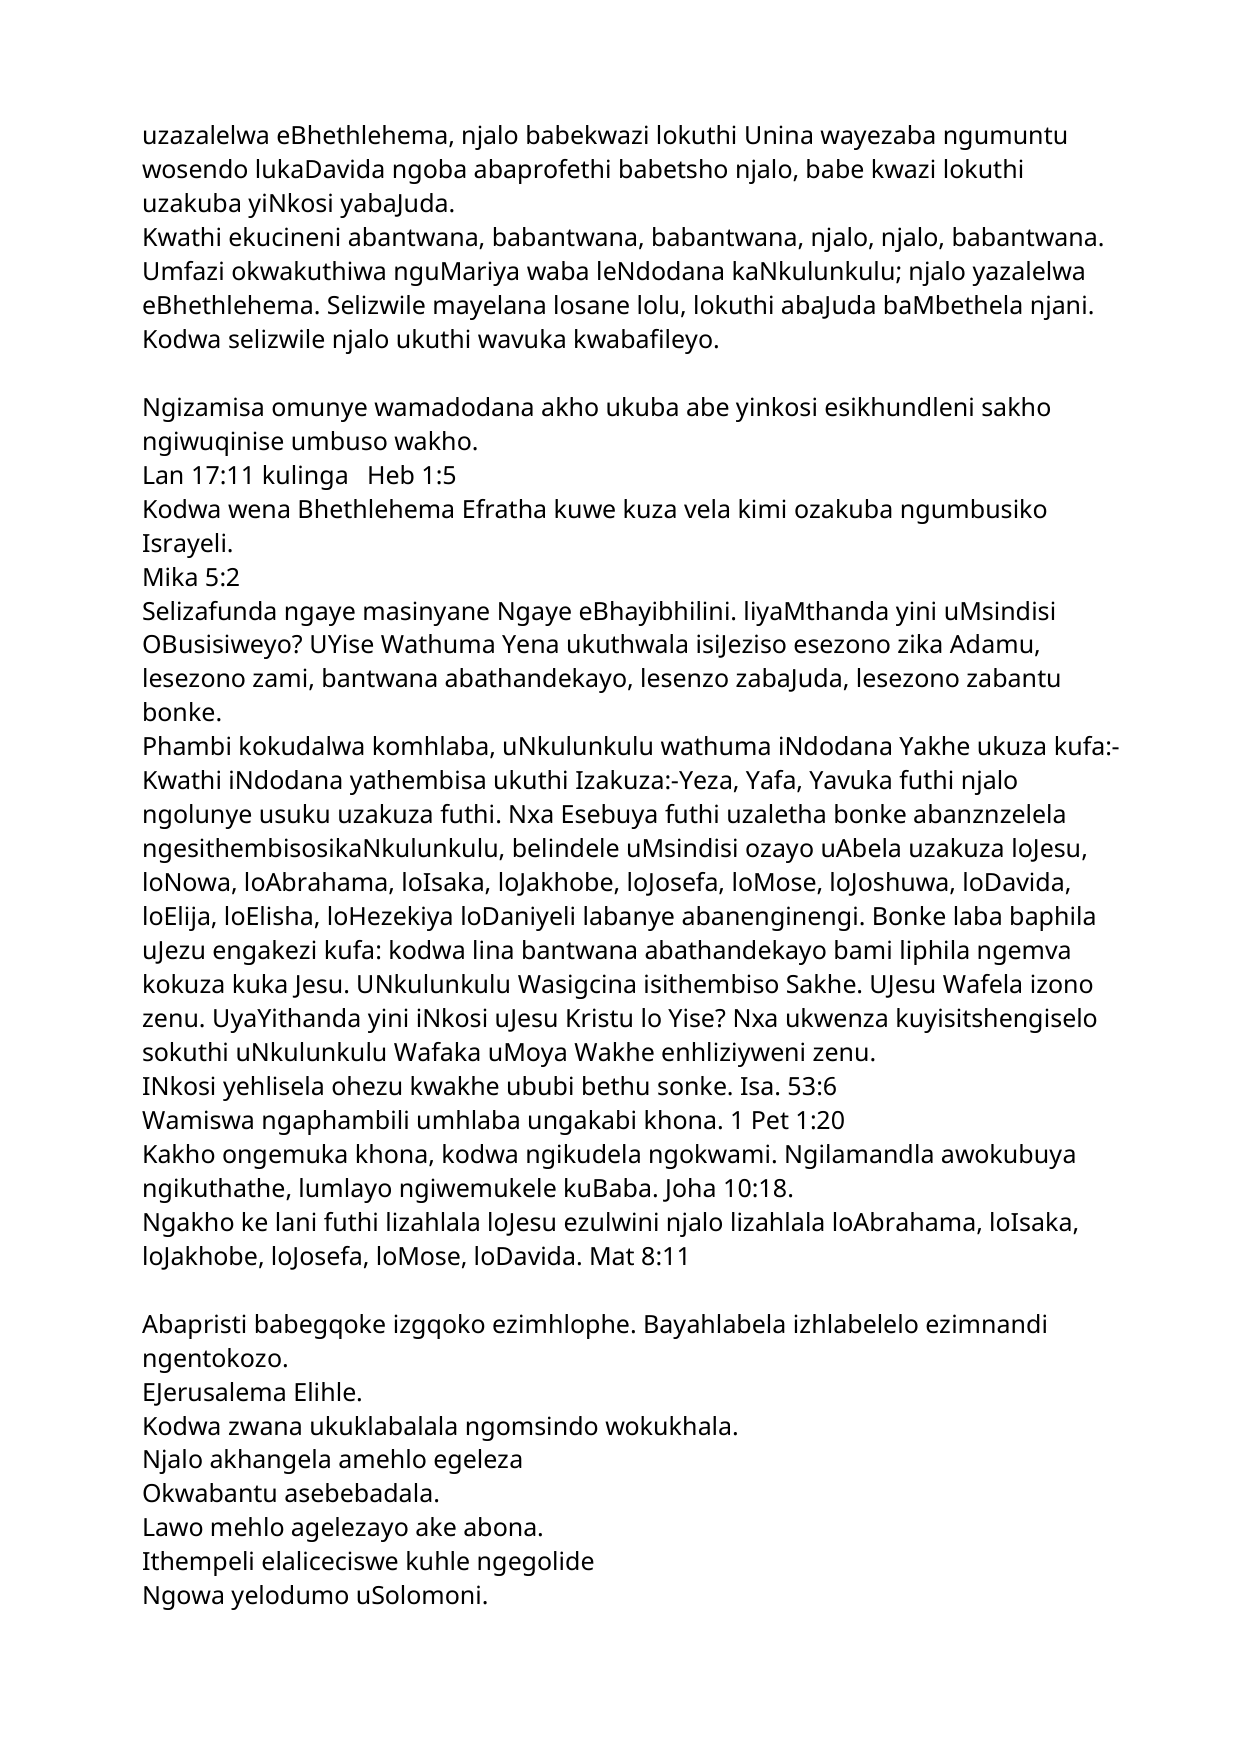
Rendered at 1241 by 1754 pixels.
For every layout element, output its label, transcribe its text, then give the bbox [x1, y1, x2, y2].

text Okwabantu asebebadala. [142, 1476, 1122, 1510]
text Mika 5:2 [142, 559, 1122, 593]
text Selizafunda ngaye masinyane Ngaye eBhayibhilini. liyaMthanda yini uMsindisi OBusisiweyo? UYise Wathuma Yena ukuthwala isiJeziso esezono zika Adamu, lesezono zami, bantwana abathandekayo, lesenzo zabaJuda, lesezono zabantu bonke. [142, 593, 1122, 729]
text Ithempeli elaliceciswe kuhle ngegolide [142, 1544, 1122, 1578]
text Kwathi ekucineni abantwana, babantwana, babantwana, njalo, njalo, babantwana. Umfazi okwakuthiwa nguMariya waba leNdodana kaNkulunkulu; njalo yazalelwa eBhethlehema. Selizwile mayelana losane lolu, lokuthi abaJuda baMbethela njani. Kodwa selizwile njalo ukuthi wavuka kwabafileyo. [142, 220, 1122, 356]
text Ngowa yelodumo uSolomoni. [142, 1578, 1122, 1612]
text Lan 17:11 kulinga Heb 1:5 [142, 458, 1122, 492]
text Abapristi babegqoke izgqoko ezimhlophe. Bayahlabela izhlabelelo ezimnandi ngentokozo. [142, 1307, 1122, 1374]
text Kodwa zwana ukuklabalala ngomsindo wokukhala. [142, 1408, 1122, 1442]
text Phambi kokudalwa komhlaba, uNkulunkulu wathuma iNdodana Yakhe ukuza kufa:- Kwathi iNdodana yathembisa ukuthi Izakuza:-Yeza, Yafa, Yavuka futhi njalo ngolunye usuku uzakuza futhi. Nxa Esebuya futhi uzaletha bonke abanznzelela ngesithembisosikaNkulunkulu, belindele uMsindisi ozayo uAbela uzakuza loJesu, loNowa, loAbrahama, loIsaka, loJakhobe, loJosefa, loMose, loJoshuwa, loDavida, loElija, loElisha, loHezekiya loDaniyeli labanye abanenginengi. Bonke laba baphila uJezu engakezi kufa: kodwa lina bantwana abathandekayo bami liphila ngemva kokuza kuka Jesu. UNkulunkulu Wasigcina isithembiso Sakhe. UJesu Wafela izono zenu. UyaYithanda yini iNkosi uJesu Kristu lo Yise? Nxa ukwenza kuyisitshengiselo sokuthi uNkulunkulu Wafaka uMoya Wakhe enhliziyweni zenu. [142, 729, 1122, 1069]
text Kakho ongemuka khona, kodwa ngikudela ngokwami. Ngilamandla awokubuya ngikuthathe, lumlayo ngiwemukele kuBaba. Joha 10:18. [142, 1137, 1122, 1205]
text uzazalelwa eBhethlehema, njalo babekwazi lokuthi Unina wayezaba ngumuntu wosendo lukaDavida ngoba abaprofethi babetsho njalo, babe kwazi lokuthi uzakuba yiNkosi yabaJuda. [142, 118, 1122, 220]
text EJerusalema Elihle. [142, 1374, 1122, 1408]
text Wamiswa ngaphambili umhlaba ungakabi khona. 1 Pet 1:20 [142, 1103, 1122, 1137]
text Lawo mehlo agelezayo ake abona. [142, 1510, 1122, 1544]
text Ngizamisa omunye wamadodana akho ukuba abe yinkosi esikhundleni sakho ngiwuqinise umbuso wakho. [142, 390, 1122, 458]
text Ngakho ke lani futhi lizahlala loJesu ezulwini njalo lizahlala loAbrahama, loIsaka, loJakhobe, loJosefa, loMose, loDavida. Mat 8:11 [142, 1205, 1122, 1273]
text Njalo akhangela amehlo egeleza [142, 1442, 1122, 1476]
text Kodwa wena Bhethlehema Efratha kuwe kuza vela kimi ozakuba ngumbusiko Israyeli. [142, 492, 1122, 559]
text INkosi yehlisela ohezu kwakhe ububi bethu sonke. Isa. 53:6 [142, 1069, 1122, 1103]
